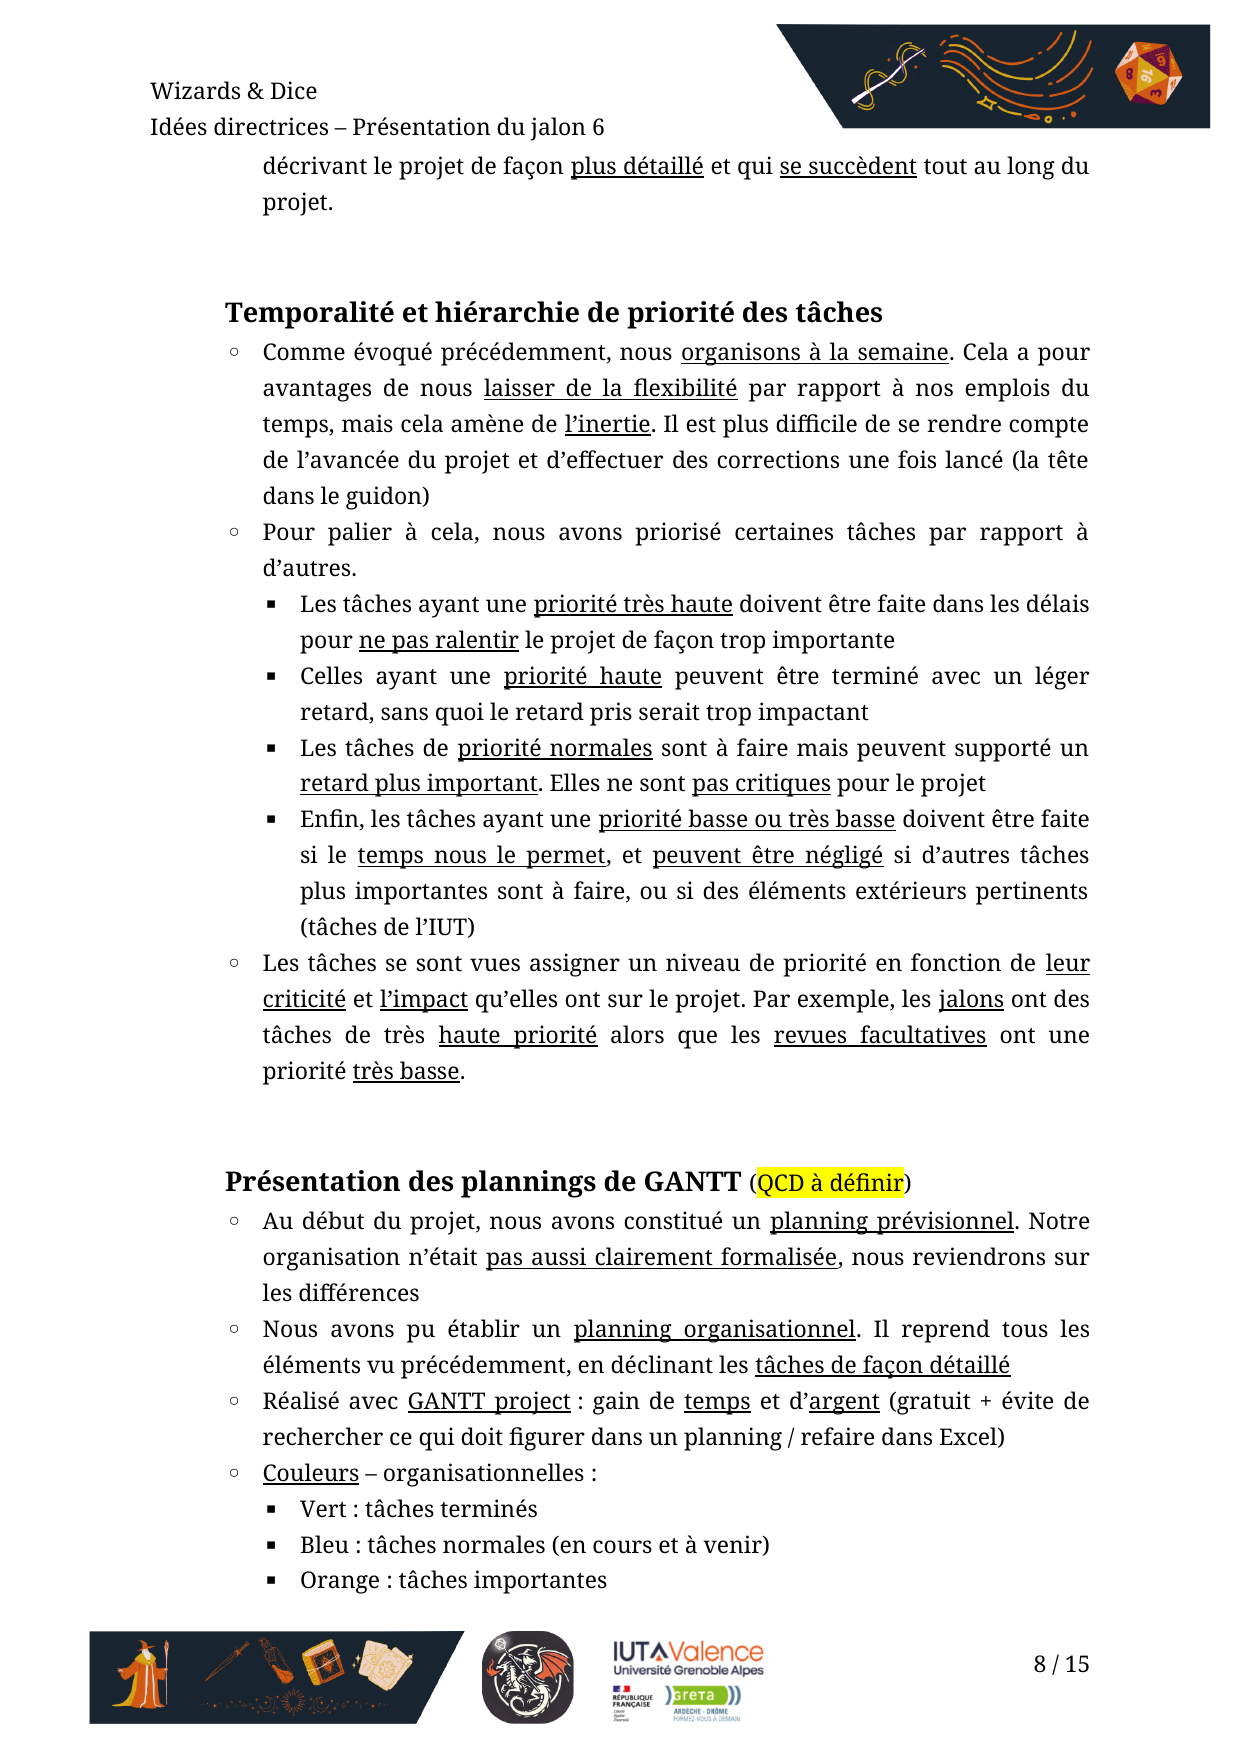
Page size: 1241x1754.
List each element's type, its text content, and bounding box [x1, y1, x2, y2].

list Les tâches ayant une priorité très haute doivent être faite dans les délais pour ne pas ralentir le projet de façon trop importante [262, 588, 1090, 655]
list Vert : tâches terminés [262, 1493, 1090, 1524]
list Couleurs – organisationnelles : [225, 1457, 1090, 1488]
list Réalisé avec GANTT project : gain de temps et d’argent (gratuit + évite de rechercher ce qui doit figurer dans un planning / refaire dans Excel) [225, 1385, 1090, 1452]
list Au début du projet, nous avons constitué un planning prévisionnel. Notre organisation n’était pas aussi clairement formalisée, nous reviendrons sur les différences [225, 1205, 1090, 1308]
list Les tâches se sont vues assigner un niveau de priorité en fonction de leur criticité et l’impact qu’elles ont sur le projet. Par exemple, les jalons ont des tâches de très haute priorité alors que les revues facultatives ont une priorité très basse. [225, 947, 1090, 1086]
list décrivant le projet de façon plus détaillé et qui se succèdent tout au long du projet. [225, 150, 1090, 217]
picture [771, 21, 1218, 131]
list Temporalité et hiérarchie de priorité des tâches [187, 294, 1090, 331]
list Enfin, les tâches ayant une priorité basse ou très basse doivent être faite si le temps nous le permet, et peuvent être négligé si d’autres tâches plus importantes sont à faire, ou si des éléments extérieurs pertinents (tâches de l’IUT) [262, 803, 1090, 942]
list Comme évoqué précédemment, nous organisons à la semaine. Cela a pour avantages de nous laisser de la flexibilité par rapport à nos emplois du temps, mais cela amène de l’inertie. Il est plus difficile de se rendre compte de l’avancée du projet et d’effectuer des corrections une fois lancé (la tête dans le guidon) [225, 336, 1090, 511]
list Présentation des plannings de GANTT (QCD à définir) [187, 1163, 1090, 1199]
list Pour palier à cela, nous avons priorisé certaines tâches par rapport à d’autres. [225, 516, 1090, 583]
list Les tâches de priorité normales sont à faire mais peuvent supporté un retard plus important. Elles ne sont pas critiques pour le projet [262, 731, 1090, 799]
list Orange : tâches importantes [262, 1564, 1090, 1596]
list Nous avons pu établir un planning organisationnel. Il reprend tous les éléments vu précédemment, en déclinant les tâches de façon détaillé [225, 1313, 1090, 1380]
picture [81, 1620, 788, 1733]
list Celles ayant une priorité haute peuvent être terminé avec un léger retard, sans quoi le retard pris serait trop impactant [262, 659, 1090, 727]
list Bleu : tâches normales (en cours et à venir) [262, 1528, 1090, 1560]
